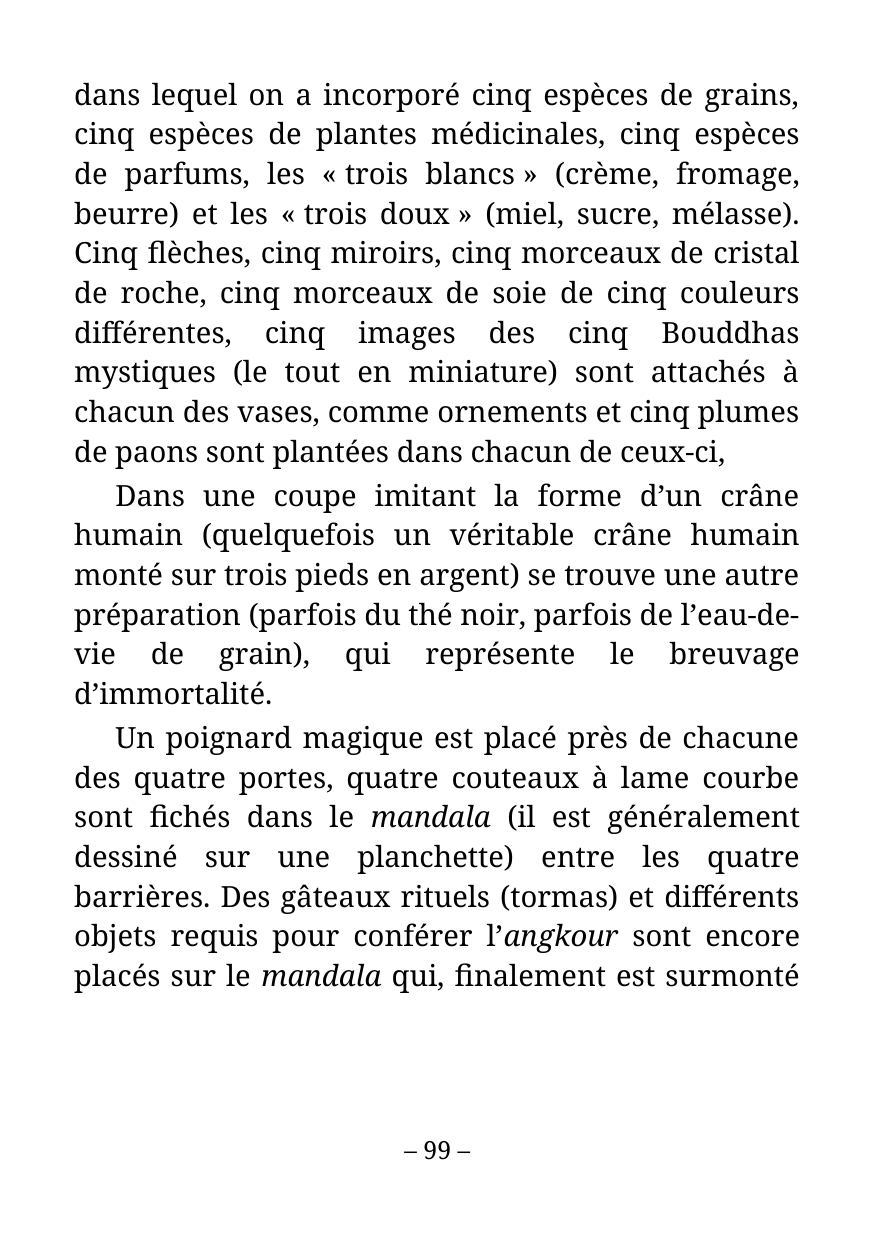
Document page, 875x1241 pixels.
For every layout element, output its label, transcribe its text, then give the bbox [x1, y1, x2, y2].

text Un poignard magique est placé près de chacune des quatre portes, quatre couteaux à lame courbe sont fichés dans le mandala (il est généralement dessiné sur une planchette) entre les quatre barrières. Des gâteaux rituels (tormas) et différents objets requis pour conférer l’angkour sont encore placés sur le mandala qui, finalement est surmonté [74, 717, 800, 995]
text Dans une coupe imitant la forme d’un crâne humain (quelquefois un véritable crâne humain monté sur trois pieds en argent) se trouve une autre préparation (parfois du thé noir, parfois de l’eau-de-vie de grain), qui représente le breuvage d’immortalité. [74, 475, 800, 713]
text dans lequel on a incorporé cinq espèces de grains, cinq espèces de plantes médicinales, cinq espèces de parfums, les « trois blancs » (crème, fromage, beurre) et les « trois doux » (miel, sucre, mélasse). Cinq flèches, cinq miroirs, cinq morceaux de cristal de roche, cinq morceaux de soie de cinq couleurs différentes, cinq images des cinq Bouddhas mystiques (le tout en miniature) sont attachés à chacun des vases, comme ornements et cinq plumes de paons sont plantées dans chacun de ceux-ci, [74, 74, 800, 471]
